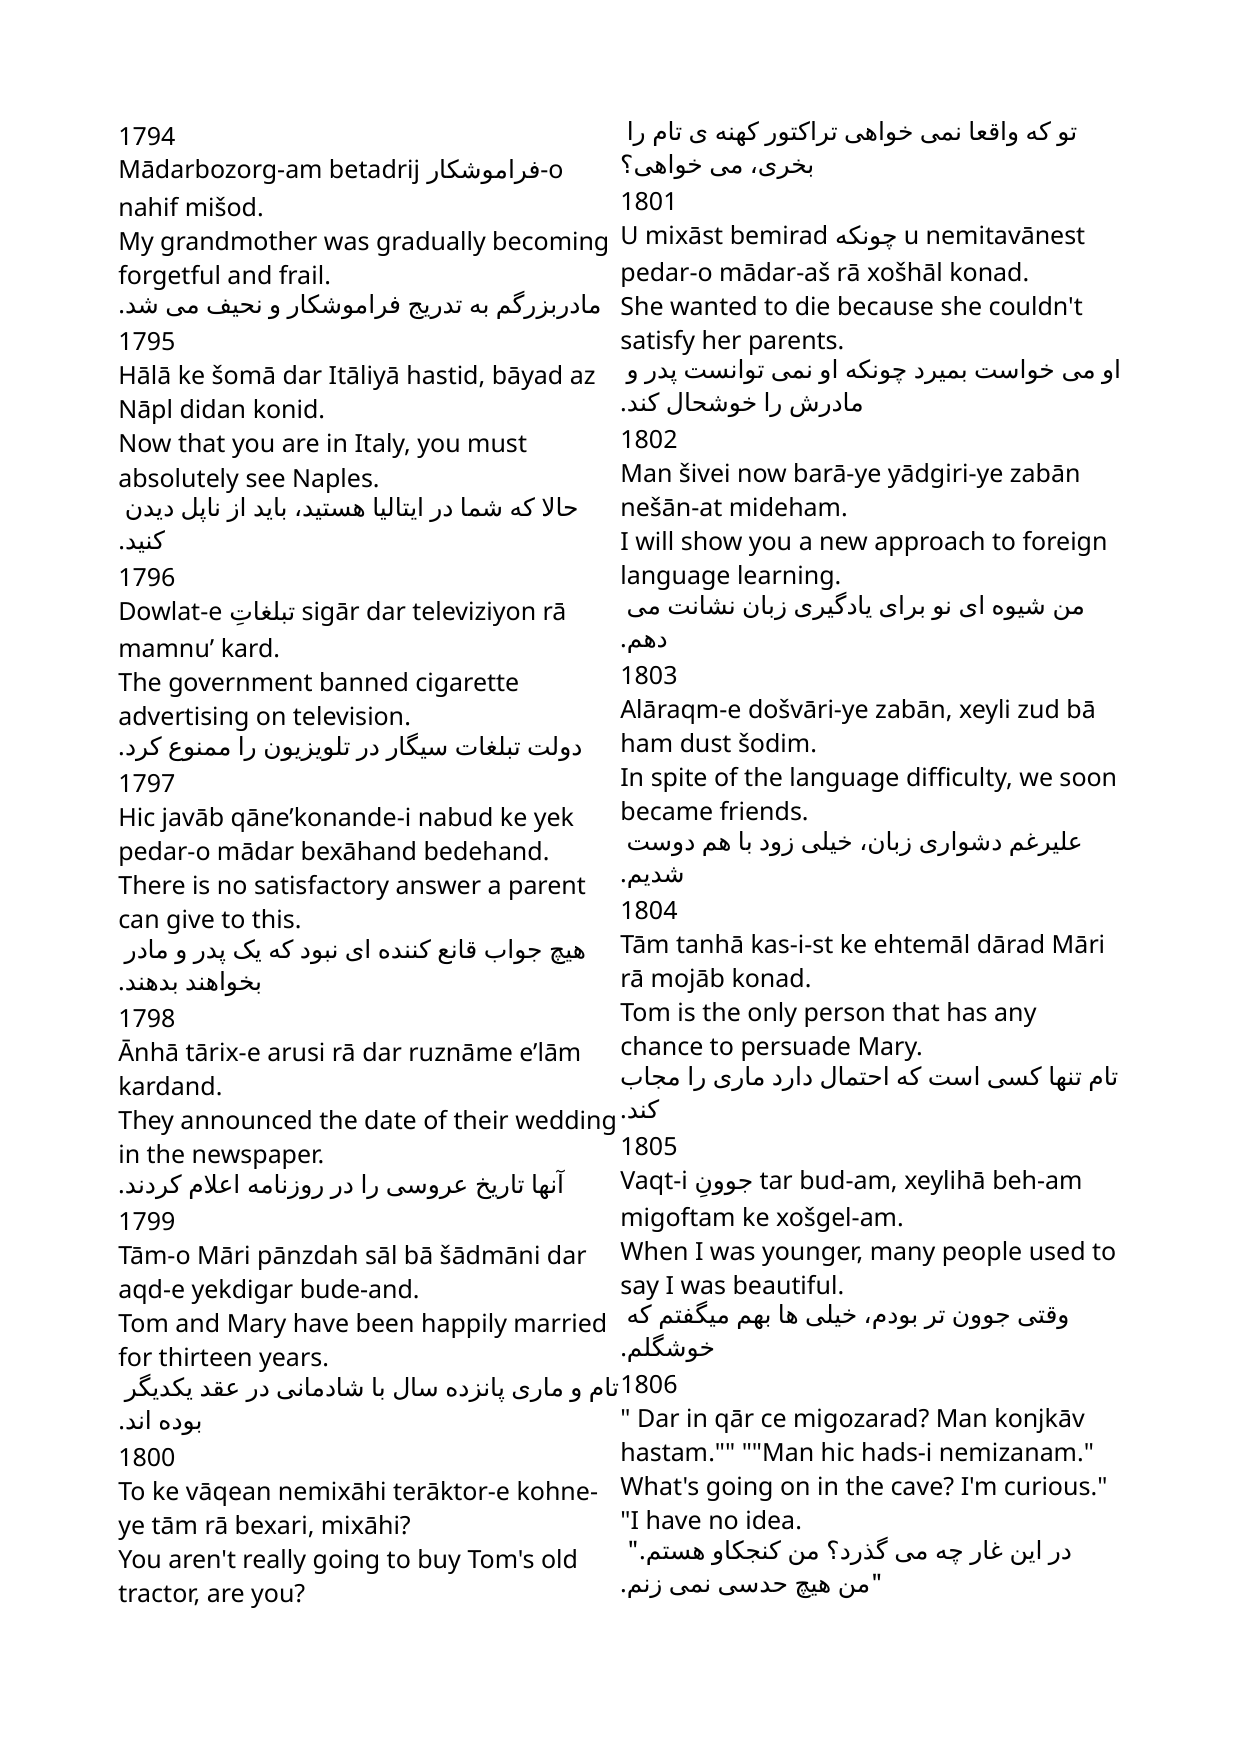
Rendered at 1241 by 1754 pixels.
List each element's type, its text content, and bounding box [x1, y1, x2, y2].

text 1798 [118, 1001, 620, 1035]
text دولت تبلغات سیگار در تلویزیون را ممنوع کرد. [118, 733, 620, 765]
text من شیوه ای نو برای یادگیری زبان نشانت می دهم. [620, 592, 1122, 657]
text 1797 [118, 765, 620, 799]
text 1794 [118, 118, 620, 152]
text Alāraqm-e došvāri-ye zabān, xeyli zud bā ham dust šodim. [620, 691, 1122, 759]
text 1802 [620, 422, 1122, 456]
text در این غار چه می گذرد؟ من کنجکاو هستم." "من هیچ حدسی نمی زنم. [620, 1537, 1122, 1602]
text Hālā ke šomā dar Itāliyā hastid, bāyad az Nāpl didan konid. [118, 358, 620, 426]
text 1804 [620, 893, 1122, 927]
text Tām-o Māri pānzdah sāl bā šādmāni dar aqd-e yekdigar bude-and. [118, 1238, 620, 1306]
text My grandmother was gradually becoming forgetful and frail. [118, 223, 620, 291]
text هیچ جواب قانع کننده ای نبود که یک پدر و مادر بخواهند بدهند. [118, 936, 620, 1001]
text There is no satisfactory answer a parent can give to this. [118, 867, 620, 936]
text علیرغم دشواری زبان، خیلی زود با هم دوست شدیم. [620, 828, 1122, 893]
text Tom and Mary have been happily married for thirteen years. [118, 1306, 620, 1374]
text تو که واقعا نمی خواهی تراکتور کهنه ی تام را بخری، می خواهی؟ [620, 118, 1122, 183]
text To ke vāqean nemi‌xāhi terāktor-e kohne‌-ye tām rā bexari, mi‌xāhi? [118, 1473, 620, 1541]
text 1806 [620, 1367, 1122, 1401]
text او می خواست بمیرد چونکه او نمی توانست پدر و مادرش را خوشحال کند. [620, 357, 1122, 422]
text Vaqt-i جوونِ tar bud-am, xeyli‌hā beh-am mi‌goftam ke xošgel-am. [620, 1162, 1122, 1233]
text آنها تاریخ عروسی را در روزنامه اعلام کردند. [118, 1171, 620, 1204]
text مادربزرگم به تدریج فراموشکار و نحیف می شد. [118, 291, 620, 324]
text وقتی جوون تر بودم، خیلی ها بهم میگفتم که خوشگلم. [620, 1302, 1122, 1367]
text 1800 [118, 1439, 620, 1473]
text Tom is the only person that has any chance to persuade Mary. [620, 995, 1122, 1063]
text Ānhā tārix-e arusi rā dar ruznāme e’lām kardand. [118, 1035, 620, 1103]
text When I was younger, many people used to say I was beautiful. [620, 1233, 1122, 1302]
text Hic javāb qāne’konande‌-i nabud ke yek pedar-o mādar bexāhand bedehand. [118, 799, 620, 867]
text 1801 [620, 183, 1122, 217]
text You aren't really going to buy Tom's old tractor, are you? [118, 1541, 620, 1609]
text 1799 [118, 1204, 620, 1238]
text U mi‌xāst bemirad چونکه u nemi‌tavānest pedar-o mādar-aš rā xošhāl konad. [620, 217, 1122, 288]
text Man šivei now barā-ye yādgiri-ye zabān nešān-at mi‌deham. [620, 456, 1122, 524]
text In spite of the language difficulty, we soon became friends. [620, 759, 1122, 828]
text 1795 [118, 324, 620, 358]
text Tām tanhā kas-i-st ke ehtemāl dārad Māri rā mojāb konad. [620, 927, 1122, 995]
text 1805 [620, 1128, 1122, 1162]
text The government banned cigarette advertising on television. [118, 664, 620, 733]
text حالا که شما در ایتالیا هستید، باید از ناپل دیدن کنید. [118, 494, 620, 559]
text Now that you are in Italy, you must absolutely see Naples. [118, 426, 620, 494]
text What's going on in the cave? I'm curious." "I have no idea. [620, 1469, 1122, 1537]
text She wanted to die because she couldn't satisfy her parents. [620, 288, 1122, 357]
text Dowlat-e تبلغاتِ sigār dar televiziyon rā mamnu’ kard. [118, 593, 620, 664]
text They announced the date of their wedding in the newspaper. [118, 1103, 620, 1171]
text تام تنها کسی است که احتمال دارد ماری را مجاب کند. [620, 1063, 1122, 1128]
text Mādarbozorg-am betadrij فراموشکار-o nahif mi‌šod. [118, 152, 620, 223]
text I will show you a new approach to foreign language learning. [620, 524, 1122, 592]
text 1803 [620, 657, 1122, 691]
text تام و ماری پانزده سال با شادمانی در عقد یکدیگر بوده اند. [118, 1374, 620, 1439]
text " Dar in qār ce mi‌gozarad? Man konjkāv hastam."" ""Man hic hads-i nemi‌zanam." [620, 1401, 1122, 1469]
text 1796 [118, 559, 620, 593]
